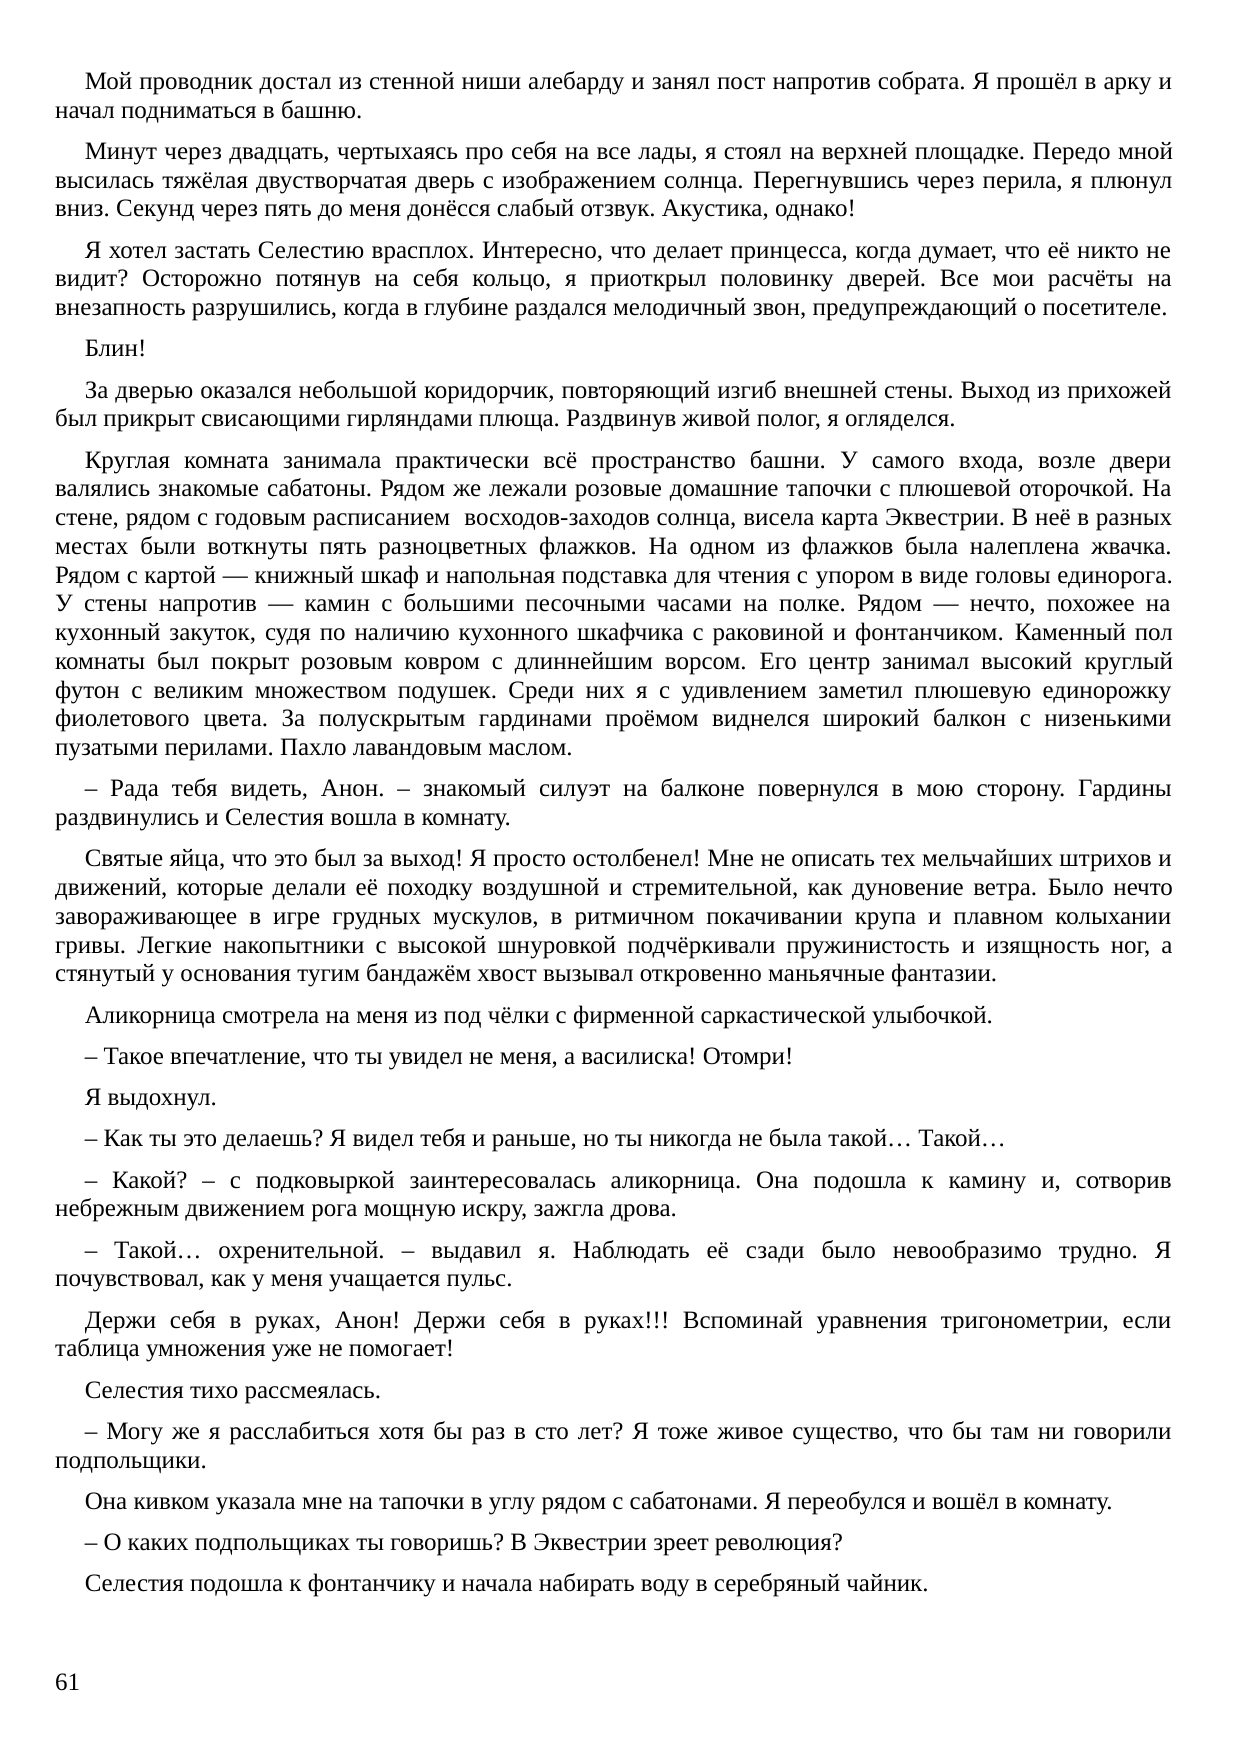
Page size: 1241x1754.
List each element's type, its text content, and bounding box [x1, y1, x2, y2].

text – Рада тебя видеть, Анон. – знакомый силуэт на балконе повернулся в мою сторону. Гардины раздвинулись и Селестия вошла в комнату. [55, 773, 1173, 831]
text Селестия тихо рассмеялась. [55, 1375, 1173, 1403]
text Я выдохнул. [55, 1082, 1173, 1111]
text Блин! [55, 333, 1173, 362]
text – О каких подпольщиках ты говоришь? В Эквестрии зреет революция? [55, 1527, 1173, 1556]
text Аликорница смотрела на меня из под чёлки с фирменной саркастической улыбочкой. [55, 1000, 1173, 1028]
text – Такой… охренительной. – выдавил я. Наблюдать её сзади было невообразимо трудно. Я почувствовал, как у меня учащается пульс. [55, 1235, 1173, 1292]
text Я хотел застать Селестию врасплох. Интересно, что делает принцесса, когда думает, что её никто не видит? Осторожно потянув на себя кольцо, я приоткрыл половинку дверей. Все мои расчёты на внезапность разрушились, когда в глубине раздался мелодичный звон, предупреждающий о посетителе. [55, 235, 1173, 321]
text – Какой? – с подковыркой заинтересовалась аликорница. Она подошла к камину и, сотворив небрежным движением рога мощную искру, зажгла дрова. [55, 1165, 1173, 1222]
text Держи себя в руках, Анон! Держи себя в руках!!! Вспоминай уравнения тригонометрии, если таблица умножения уже не помогает! [55, 1305, 1173, 1362]
text – Как ты это делаешь? Я видел тебя и раньше, но ты никогда не была такой… Такой… [55, 1123, 1173, 1152]
text Она кивком указала мне на тапочки в углу рядом с сабатонами. Я переобулся и вошёл в комнату. [55, 1486, 1173, 1515]
text За дверью оказался небольшой коридорчик, повторяющий изгиб внешней стены. Выход из прихожей был прикрыт свисающими гирляндами плюща. Раздвинув живой полог, я огляделся. [55, 375, 1173, 432]
text Святые яйца, что это был за выход! Я просто остолбенел! Мне не описать тех мельчайших штрихов и движений, которые делали её походку воздушной и стремительной, как дуновение ветра. Было нечто завораживающее в игре грудных мускулов, в ритмичном покачивании крупа и плавном колыхании гривы. Легкие накопытники с высокой шнуровкой подчёркивали пружинистость и изящность ног, а стянутый у основания тугим бандажём хвост вызывал откровенно маньячные фантазии. [55, 843, 1173, 987]
text Минут через двадцать, чертыхаясь про себя на все лады, я стоял на верхней площадке. Передо мной высилась тяжёлая двустворчатая дверь с изображением солнца. Перегнувшись через перила, я плюнул вниз. Секунд через пять до меня донёсся слабый отзвук. Акустика, однако! [55, 136, 1173, 222]
text Селестия подошла к фонтанчику и начала набирать воду в серебряный чайник. [55, 1568, 1173, 1597]
text – Могу же я расслабиться хотя бы раз в сто лет? Я тоже живое существо, что бы там ни говорили подпольщики. [55, 1416, 1173, 1473]
text Круглая комната занимала практически всё пространство башни. У самого входа, возле двери валялись знакомые сабатоны. Рядом же лежали розовые домашние тапочки с плюшевой оторочкой. На стене, рядом с годовым расписанием восходов-заходов солнца, висела карта Эквестрии. В неё в разных местах были воткнуты пять разноцветных флажков. На одном из флажков была налеплена жвачка. Рядом с картой — книжный шкаф и напольная подставка для чтения с упором в виде головы единорога. У стены напротив — камин с большими песочными часами на полке. Рядом — нечто, похожее на кухонный закуток, судя по наличию кухонного шкафчика с раковиной и фонтанчиком. Каменный пол комнаты был покрыт розовым ковром с длиннейшим ворсом. Его центр занимал высокий круглый футон с великим множеством подушек. Среди них я с удивлением заметил плюшевую единорожку фиолетового цвета. За полускрытым гардинами проёмом виднелся широкий балкон с низенькими пузатыми перилами. Пахло лавандовым маслом. [55, 445, 1173, 761]
text – Такое впечатление, что ты увидел не меня, а василиска! Отомри! [55, 1041, 1173, 1070]
text Мой проводник достал из стенной ниши алебарду и занял пост напротив собрата. Я прошёл в арку и начал подниматься в башню. [55, 66, 1173, 123]
